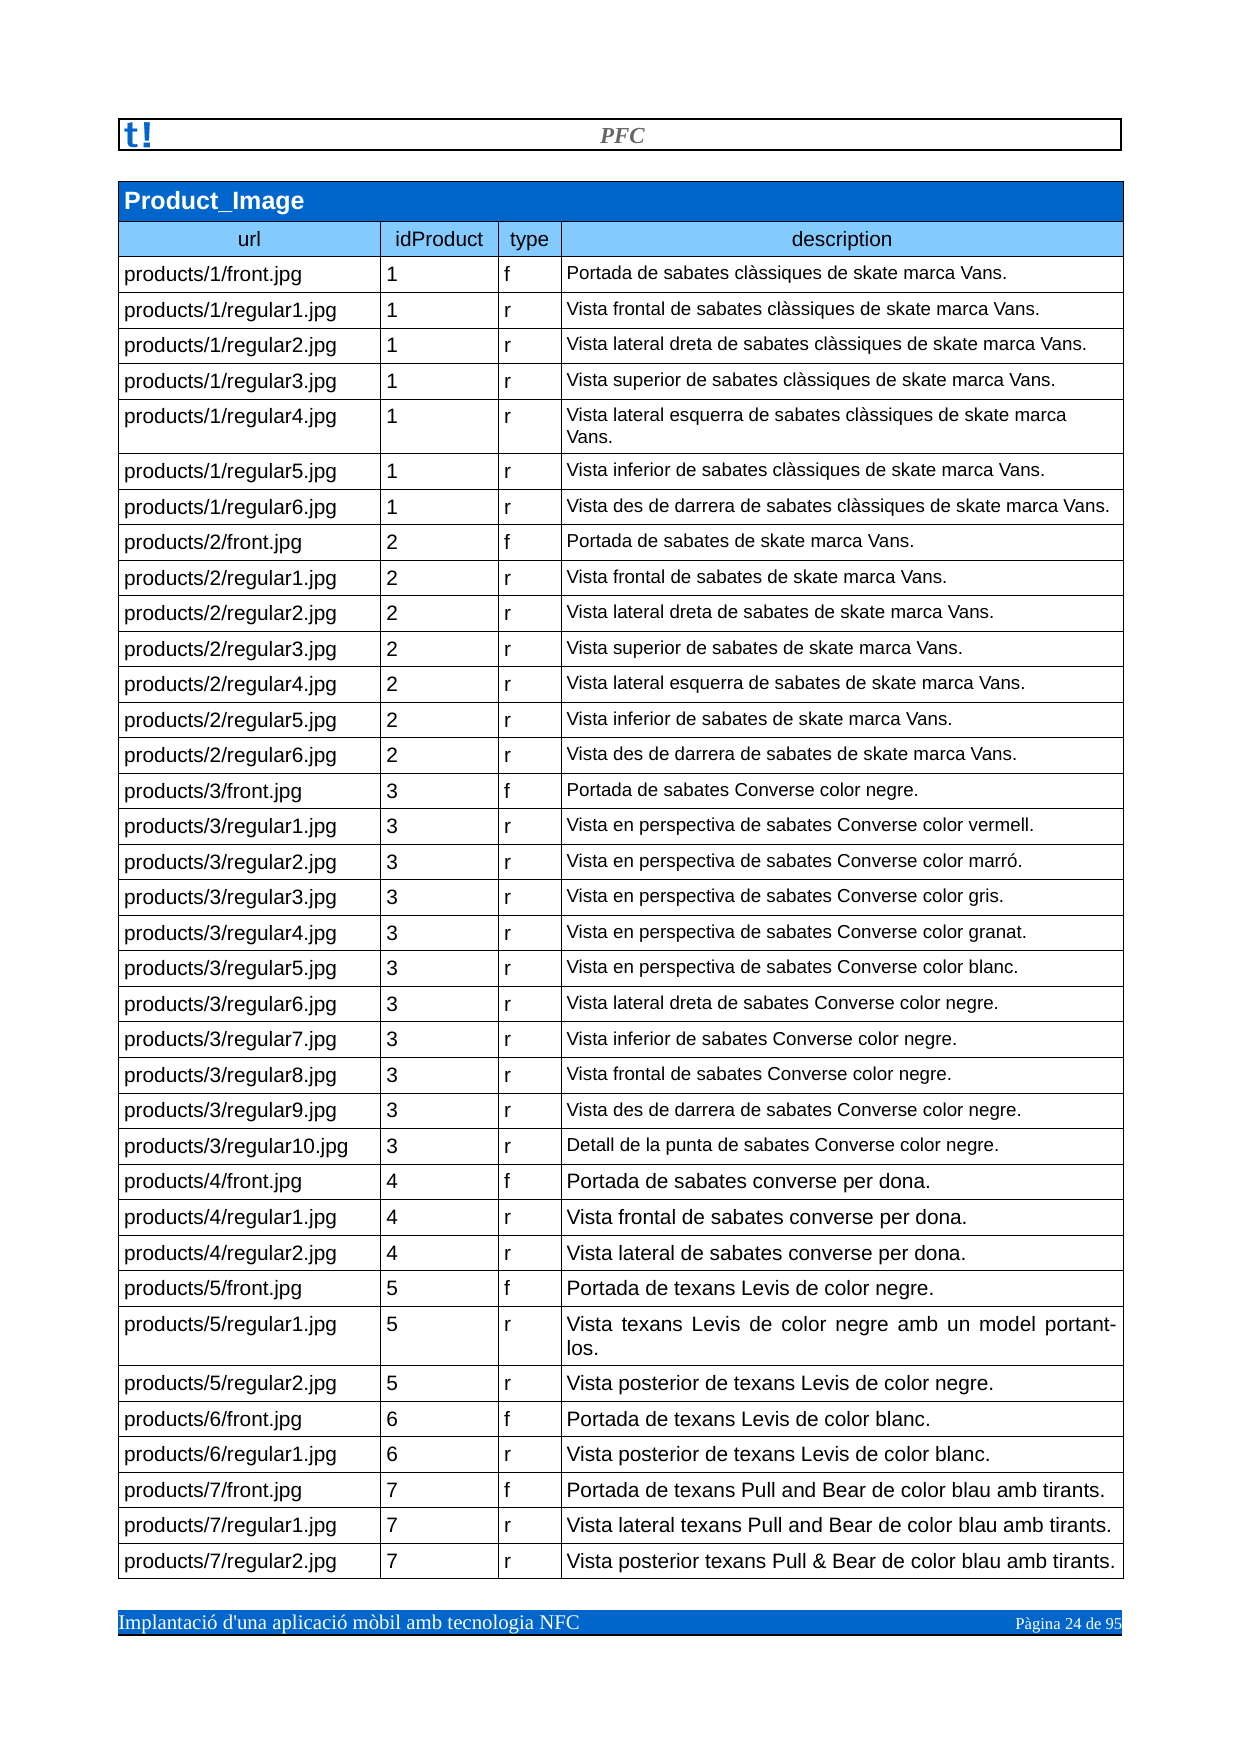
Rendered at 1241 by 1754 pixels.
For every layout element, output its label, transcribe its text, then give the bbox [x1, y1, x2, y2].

table_cell Vista frontal de sabates de skate marca Vans. [562, 561, 1123, 595]
table_cell Vista en perspectiva de sabates Converse color blanc. [562, 951, 1123, 986]
table_cell products/3/regular8.jpg [119, 1058, 380, 1092]
table_cell Vista inferior de sabates clàssiques de skate marca Vans. [562, 454, 1123, 489]
table_cell products/4/front.jpg [119, 1165, 380, 1199]
table_cell r [499, 1058, 561, 1092]
table_cell Vista lateral texans Pull and Bear de color blau amb tirants. [562, 1508, 1123, 1543]
table_cell 4 [381, 1165, 498, 1199]
table_cell r [499, 738, 561, 773]
table_cell 1 [381, 400, 498, 453]
table_cell 2 [381, 561, 498, 595]
table_cell products/3/regular6.jpg [119, 987, 380, 1021]
table_cell products/2/regular1.jpg [119, 561, 380, 595]
table_cell 6 [381, 1437, 498, 1472]
table_cell r [499, 293, 561, 327]
table_cell r [499, 845, 561, 879]
table_cell products/4/regular1.jpg [119, 1200, 380, 1234]
table_cell 3 [381, 951, 498, 986]
table_cell 6 [381, 1402, 498, 1436]
table_cell 5 [381, 1366, 498, 1401]
table_cell 3 [381, 1129, 498, 1163]
table_cell products/7/front.jpg [119, 1473, 380, 1507]
table_cell Vista en perspectiva de sabates Converse color vermell. [562, 809, 1123, 844]
table_cell r [499, 490, 561, 524]
table_cell r [499, 596, 561, 631]
table_cell 2 [381, 525, 498, 560]
table_cell 3 [381, 1094, 498, 1128]
table_cell Vista frontal de sabates Converse color negre. [562, 1058, 1123, 1092]
table_cell 2 [381, 703, 498, 737]
table_cell r [499, 1200, 561, 1234]
table_cell Vista en perspectiva de sabates Converse color marró. [562, 845, 1123, 879]
table_cell r [499, 561, 561, 595]
table_cell Vista en perspectiva de sabates Converse color granat. [562, 916, 1123, 950]
table_cell 3 [381, 1058, 498, 1092]
table_cell r [499, 454, 561, 489]
table_cell f [499, 1165, 561, 1199]
table_cell products/1/regular2.jpg [119, 329, 380, 363]
table_cell r [499, 364, 561, 398]
table_cell r [499, 880, 561, 915]
table_cell Vista superior de sabates de skate marca Vans. [562, 632, 1123, 666]
table_cell products/1/regular3.jpg [119, 364, 380, 398]
table_header Product_Image [119, 182, 1123, 221]
table_cell description [562, 222, 1123, 256]
table_cell products/2/regular4.jpg [119, 667, 380, 702]
table_cell products/2/regular5.jpg [119, 703, 380, 737]
table_cell products/2/front.jpg [119, 525, 380, 560]
table_cell 3 [381, 916, 498, 950]
table_cell products/5/regular2.jpg [119, 1366, 380, 1401]
table_cell 3 [381, 809, 498, 844]
table_cell products/2/regular3.jpg [119, 632, 380, 666]
table_cell r [499, 1366, 561, 1401]
table_cell products/2/regular2.jpg [119, 596, 380, 631]
table_cell r [499, 1437, 561, 1472]
table_cell Vista texans Levis de color negre amb un model portant-los. [562, 1307, 1123, 1365]
table_cell Vista en perspectiva de sabates Converse color gris. [562, 880, 1123, 915]
table_cell r [499, 632, 561, 666]
table_cell products/3/regular2.jpg [119, 845, 380, 879]
table_cell products/1/regular6.jpg [119, 490, 380, 524]
table_cell products/3/regular10.jpg [119, 1129, 380, 1163]
table_cell products/5/regular1.jpg [119, 1307, 380, 1365]
table_cell f [499, 774, 561, 808]
table_cell products/1/regular5.jpg [119, 454, 380, 489]
table_cell r [499, 703, 561, 737]
table_cell products/3/regular5.jpg [119, 951, 380, 986]
table_cell products/3/regular9.jpg [119, 1094, 380, 1128]
table_cell type [499, 222, 561, 256]
table_cell products/1/regular1.jpg [119, 293, 380, 327]
table_cell r [499, 916, 561, 950]
table_cell Vista frontal de sabates converse per dona. [562, 1200, 1123, 1234]
table_cell Vista lateral esquerra de sabates clàssiques de skate marca Vans. [562, 400, 1123, 453]
table_cell r [499, 1022, 561, 1057]
table_cell Vista des de darrera de sabates Converse color negre. [562, 1094, 1123, 1128]
table_cell 2 [381, 738, 498, 773]
table_cell Vista posterior de texans Levis de color negre. [562, 1366, 1123, 1401]
table_cell r [499, 951, 561, 986]
table_cell 3 [381, 987, 498, 1021]
table_cell f [499, 1271, 561, 1306]
table_cell 2 [381, 667, 498, 702]
table_cell products/1/front.jpg [119, 257, 380, 292]
table_cell products/3/front.jpg [119, 774, 380, 808]
table_cell 3 [381, 845, 498, 879]
table_cell Vista des de darrera de sabates clàssiques de skate marca Vans. [562, 490, 1123, 524]
table_cell Portada de sabates converse per dona. [562, 1165, 1123, 1199]
table_cell products/5/front.jpg [119, 1271, 380, 1306]
table_cell 3 [381, 774, 498, 808]
table_cell 4 [381, 1236, 498, 1270]
table_cell r [499, 400, 561, 453]
table_cell 1 [381, 364, 498, 398]
table_cell 7 [381, 1473, 498, 1507]
table_cell Vista inferior de sabates de skate marca Vans. [562, 703, 1123, 737]
table_cell Vista lateral dreta de sabates Converse color negre. [562, 987, 1123, 1021]
table_cell products/2/regular6.jpg [119, 738, 380, 773]
table_cell Detall de la punta de sabates Converse color negre. [562, 1129, 1123, 1163]
table_cell Vista posterior texans Pull & Bear de color blau amb tirants. [562, 1544, 1123, 1578]
table_cell r [499, 329, 561, 363]
table_cell idProduct [381, 222, 498, 256]
table_cell Vista superior de sabates clàssiques de skate marca Vans. [562, 364, 1123, 398]
table_cell r [499, 809, 561, 844]
table_cell 1 [381, 454, 498, 489]
table_cell products/6/regular1.jpg [119, 1437, 380, 1472]
table_cell 5 [381, 1271, 498, 1306]
table_cell 1 [381, 293, 498, 327]
table_cell 2 [381, 596, 498, 631]
table_cell products/3/regular1.jpg [119, 809, 380, 844]
table_cell products/3/regular3.jpg [119, 880, 380, 915]
table_cell 7 [381, 1544, 498, 1578]
table_cell r [499, 987, 561, 1021]
table_cell Portada de sabates clàssiques de skate marca Vans. [562, 257, 1123, 292]
table_cell Portada de sabates de skate marca Vans. [562, 525, 1123, 560]
table_cell 2 [381, 632, 498, 666]
table_cell Portada de texans Pull and Bear de color blau amb tirants. [562, 1473, 1123, 1507]
table_cell r [499, 1236, 561, 1270]
table_cell 1 [381, 257, 498, 292]
picture [123, 121, 151, 148]
table_cell Vista lateral dreta de sabates de skate marca Vans. [562, 596, 1123, 631]
table_cell r [499, 667, 561, 702]
table_cell Portada de sabates Converse color negre. [562, 774, 1123, 808]
table_cell 4 [381, 1200, 498, 1234]
table_cell products/7/regular2.jpg [119, 1544, 380, 1578]
table_cell r [499, 1544, 561, 1578]
table_cell 1 [381, 329, 498, 363]
table_cell products/4/regular2.jpg [119, 1236, 380, 1270]
table_cell f [499, 1402, 561, 1436]
table_cell 3 [381, 880, 498, 915]
table_cell products/7/regular1.jpg [119, 1508, 380, 1543]
table_cell Vista lateral dreta de sabates clàssiques de skate marca Vans. [562, 329, 1123, 363]
table_cell Vista lateral esquerra de sabates de skate marca Vans. [562, 667, 1123, 702]
table_cell r [499, 1094, 561, 1128]
table_cell Portada de texans Levis de color negre. [562, 1271, 1123, 1306]
table_cell Vista posterior de texans Levis de color blanc. [562, 1437, 1123, 1472]
table_cell products/1/regular4.jpg [119, 400, 380, 453]
table_cell products/3/regular7.jpg [119, 1022, 380, 1057]
table_cell f [499, 257, 561, 292]
table_cell 3 [381, 1022, 498, 1057]
table_cell f [499, 525, 561, 560]
table_cell url [119, 222, 380, 256]
table_cell r [499, 1129, 561, 1163]
table_cell products/6/front.jpg [119, 1402, 380, 1436]
table_cell Portada de texans Levis de color blanc. [562, 1402, 1123, 1436]
table_cell 7 [381, 1508, 498, 1543]
table_cell f [499, 1473, 561, 1507]
table_cell Vista des de darrera de sabates de skate marca Vans. [562, 738, 1123, 773]
table_cell 1 [381, 490, 498, 524]
table_cell 5 [381, 1307, 498, 1365]
table_cell products/3/regular4.jpg [119, 916, 380, 950]
table_cell r [499, 1508, 561, 1543]
table_cell Vista frontal de sabates clàssiques de skate marca Vans. [562, 293, 1123, 327]
table_cell Vista lateral de sabates converse per dona. [562, 1236, 1123, 1270]
table_cell Vista inferior de sabates Converse color negre. [562, 1022, 1123, 1057]
table_cell r [499, 1307, 561, 1365]
